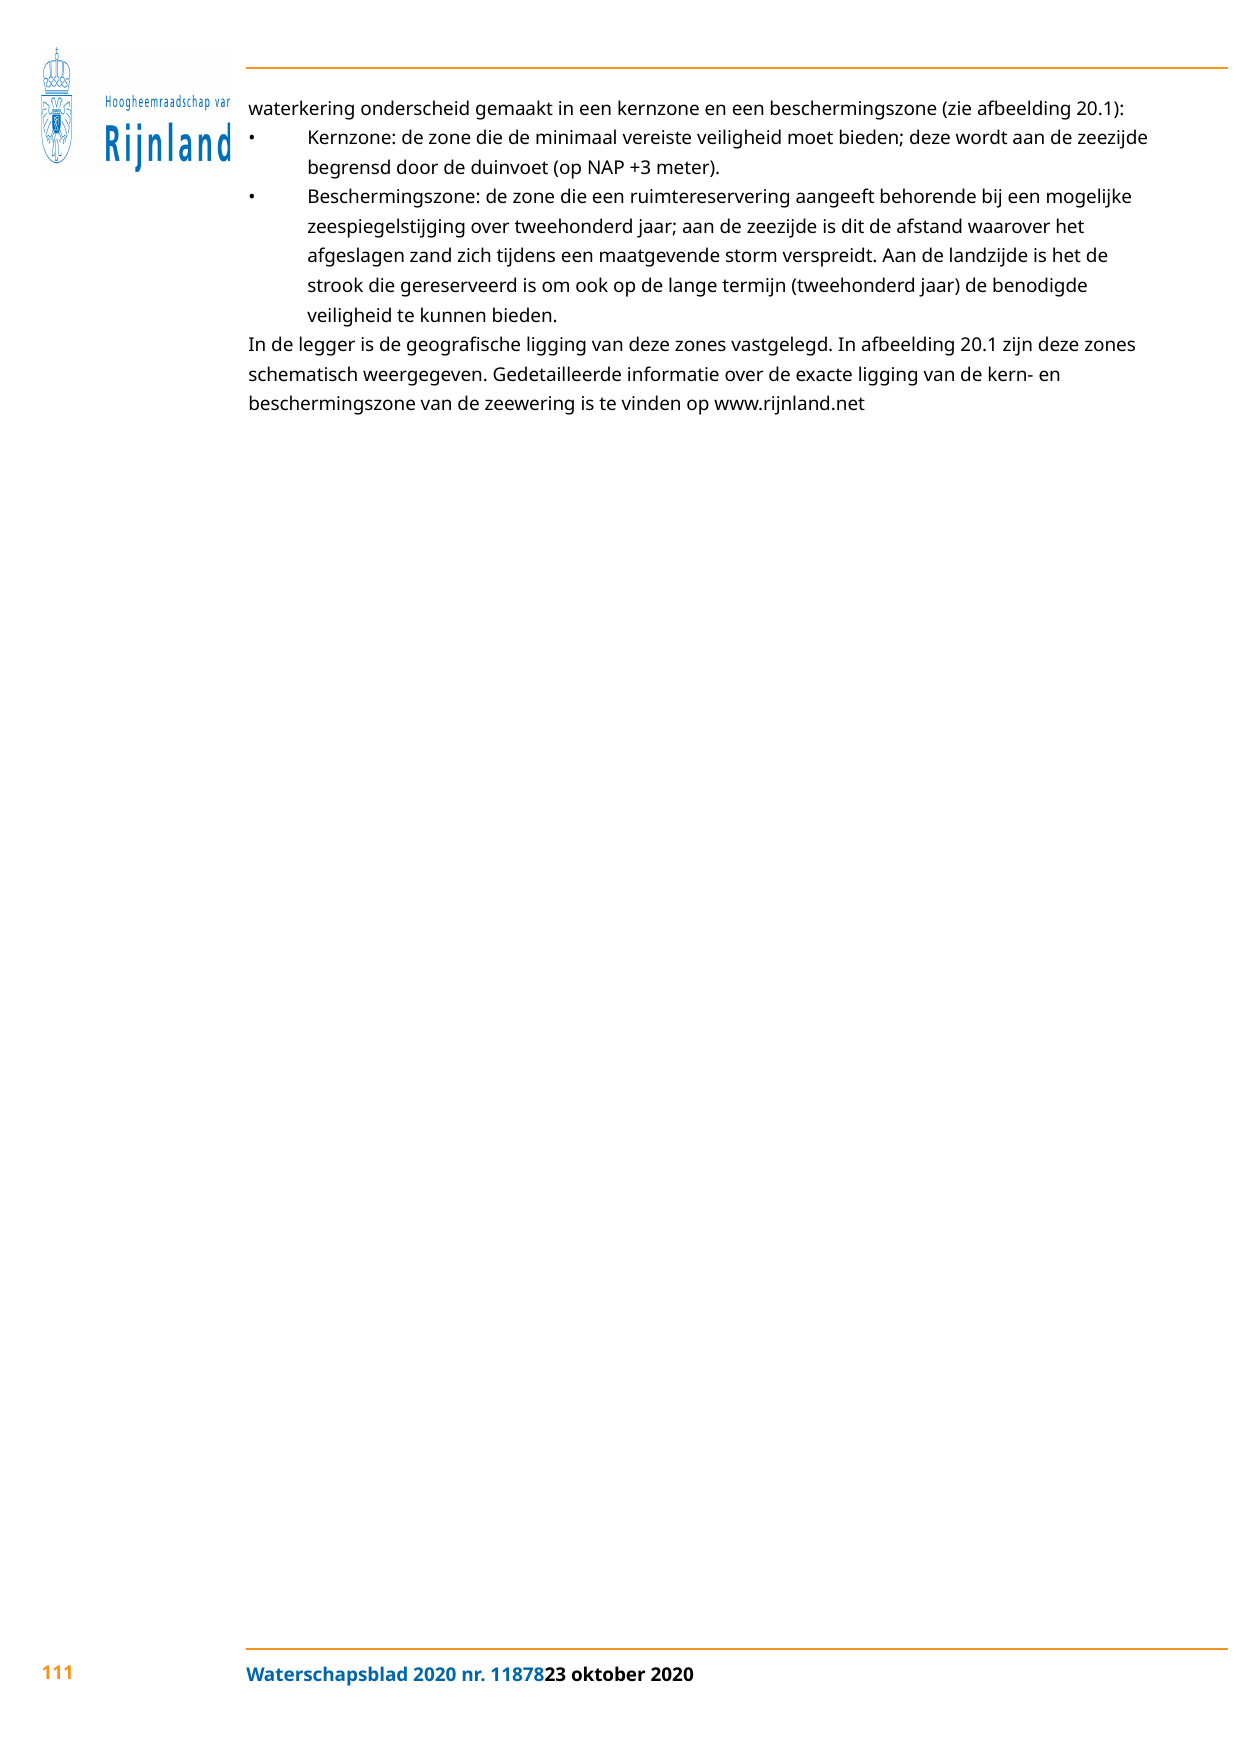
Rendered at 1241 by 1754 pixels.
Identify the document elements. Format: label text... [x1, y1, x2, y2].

list Beschermingszone: de zone die een ruimtereservering aangeeft behorende bij een mogelijke zeespiegelstijging over tweehonderd jaar; aan de zeezijde is dit de afstand waarover het afgeslagen zand zich tijdens een maatgevende storm verspreidt. Aan de landzijde is het de strook die gereserveerd is om ook op de lange termijn (tweehonderd jaar) de benodigde veiligheid te kunnen bieden. [248, 183, 1152, 328]
picture [41, 47, 231, 172]
text waterkering onderscheid gemaakt in een kernzone en een beschermingszone (zie afbeelding 20.1): [248, 95, 1152, 121]
list Kernzone: de zone die de minimaal vereiste veiligheid moet bieden; deze wordt aan de zeezijde begrensd door de duinvoet (op NAP +3 meter). [248, 124, 1152, 180]
text In de legger is de geografische ligging van deze zones vastgelegd. In afbeelding 20.1 zijn deze zones schematisch weergegeven. Gedetailleerde informatie over de exacte ligging van de kern- en beschermingszone van de zeewering is te vinden op www.rijnland.net [248, 331, 1152, 416]
